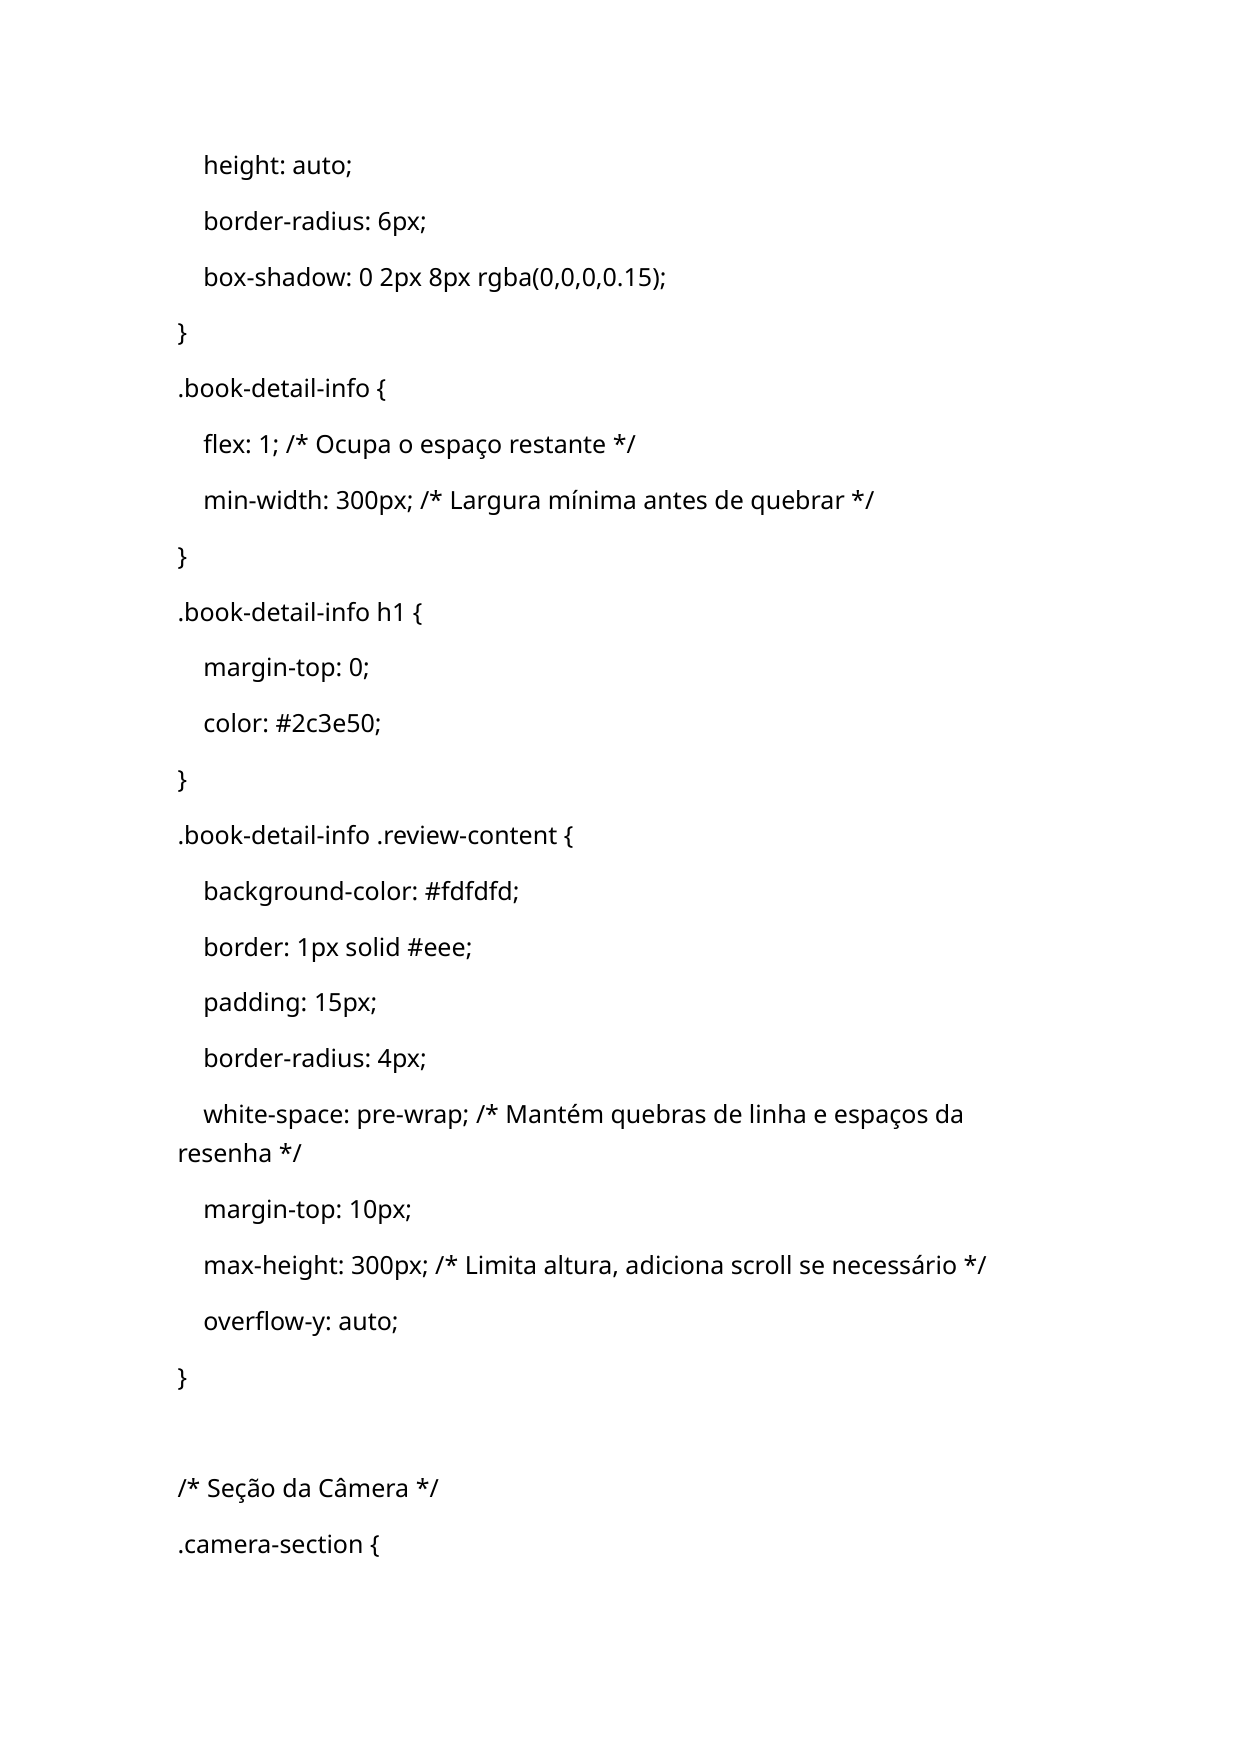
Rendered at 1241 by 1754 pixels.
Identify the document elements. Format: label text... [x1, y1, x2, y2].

text border: 1px solid #eee; [177, 929, 1063, 963]
text white-space: pre-wrap; /* Mantém quebras de linha e espaços da resenha */ [177, 1097, 1063, 1170]
text color: #2c3e50; [177, 706, 1063, 740]
text border-radius: 4px; [177, 1041, 1063, 1075]
text .book-detail-info h1 { [177, 594, 1063, 628]
text margin-top: 0; [177, 650, 1063, 684]
text } [177, 1359, 1063, 1393]
text border-radius: 6px; [177, 203, 1063, 237]
text .camera-section { [177, 1527, 1063, 1561]
text .book-detail-info .review-content { [177, 818, 1063, 852]
text min-width: 300px; /* Largura mínima antes de quebrar */ [177, 483, 1063, 517]
text } [177, 762, 1063, 796]
text } [177, 538, 1063, 572]
text padding: 15px; [177, 985, 1063, 1019]
text } [177, 315, 1063, 349]
text box-shadow: 0 2px 8px rgba(0,0,0,0.15); [177, 259, 1063, 293]
text overflow-y: auto; [177, 1303, 1063, 1337]
text flex: 1; /* Ocupa o espaço restante */ [177, 427, 1063, 461]
text background-color: #fdfdfd; [177, 873, 1063, 907]
text .book-detail-info { [177, 371, 1063, 405]
text margin-top: 10px; [177, 1192, 1063, 1226]
text max-height: 300px; /* Limita altura, adiciona scroll se necessário */ [177, 1248, 1063, 1282]
text /* Seção da Câmera */ [177, 1471, 1063, 1505]
text height: auto; [177, 148, 1063, 182]
